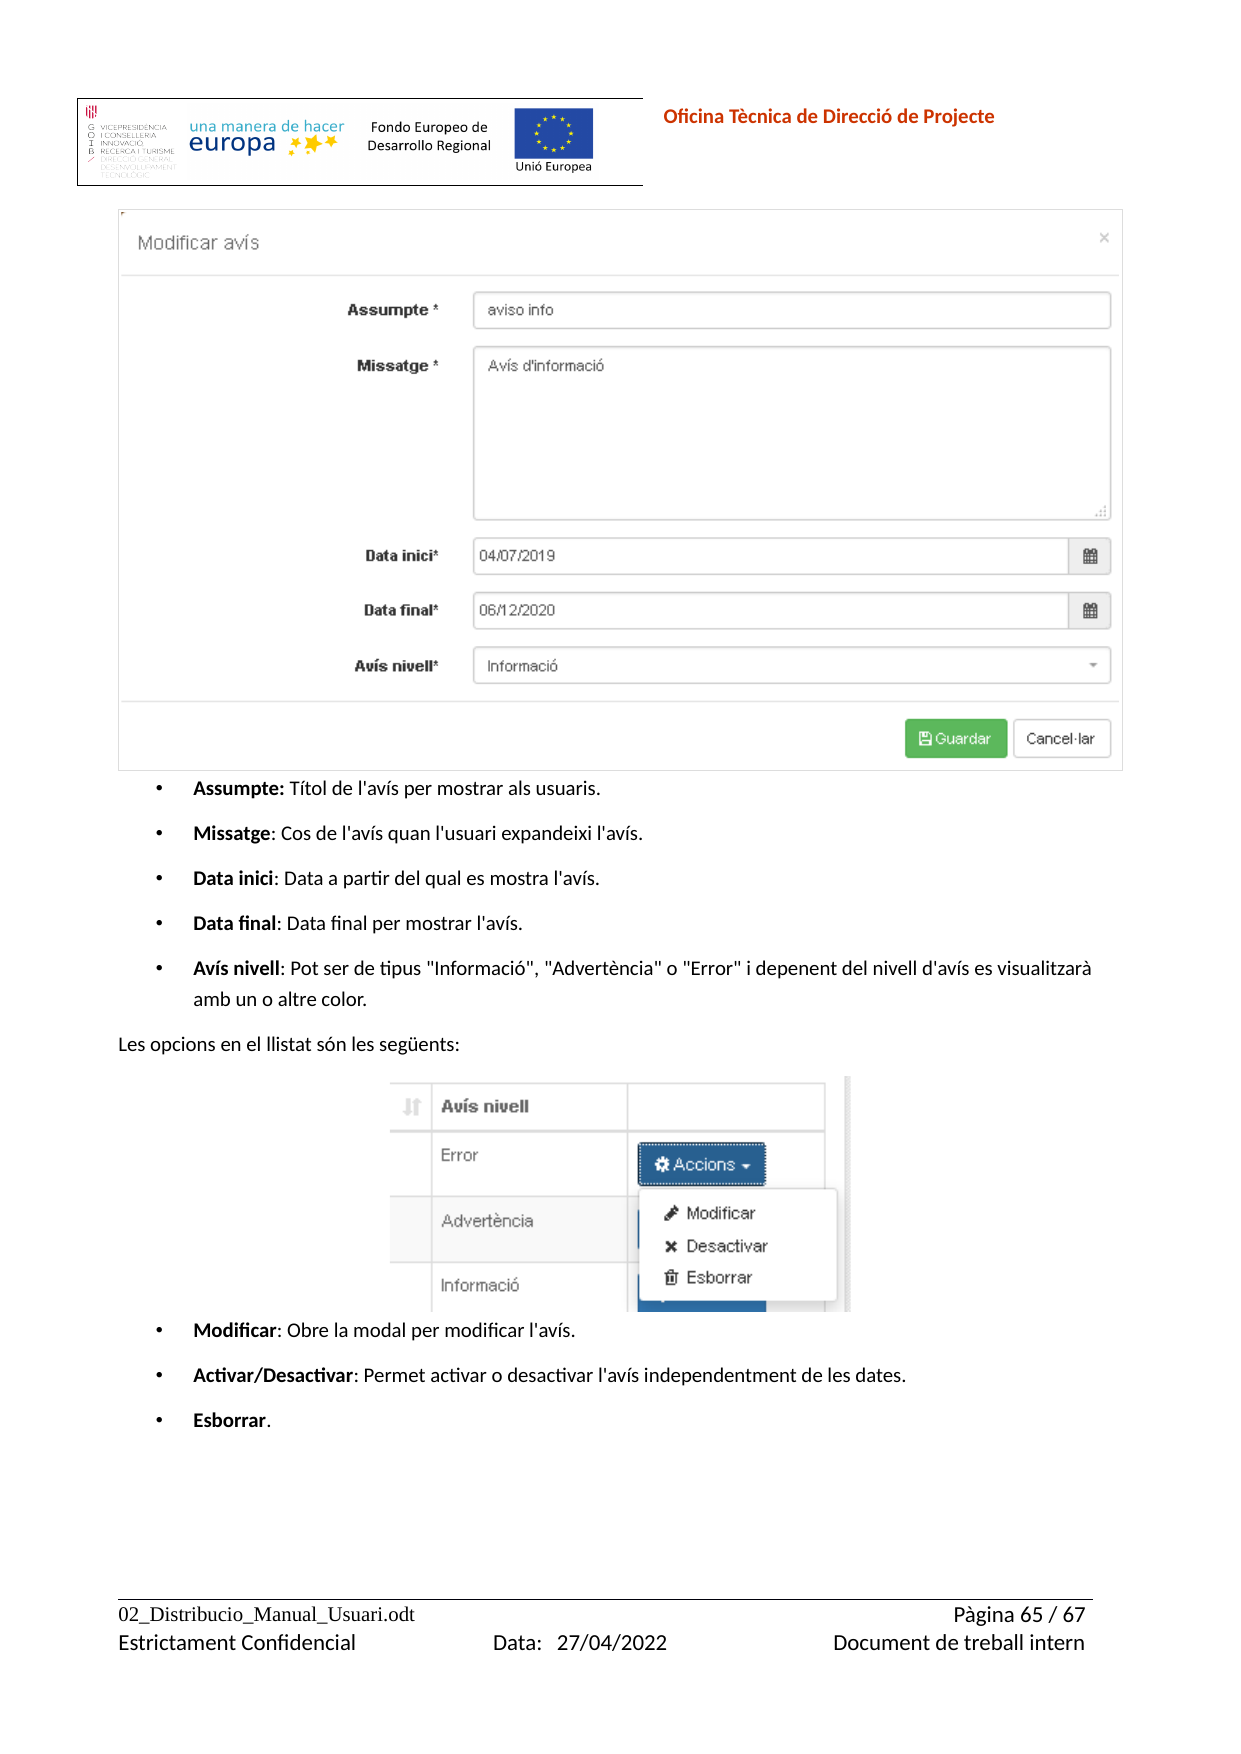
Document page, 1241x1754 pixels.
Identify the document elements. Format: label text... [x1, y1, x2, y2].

picture [389, 1076, 851, 1312]
picture [121, 212, 1119, 768]
text Les opcions en el llistat són les següents: [118, 1031, 1122, 1056]
list Modificar: Obre la modal per modificar l'avís. [156, 1312, 1122, 1342]
picture [187, 103, 599, 180]
list [119, 210, 1122, 770]
list Avís nivell: Pot ser de tipus "Informació", "Advertència" o "Error" i depenent del nivell d'avís es visualitzarà amb un o altre color. [156, 956, 1122, 1011]
list Data final: Data final per mostrar l'avís. [156, 911, 1122, 936]
list Activar/Desactivar: Permet activar o desactivar l'avís independentment de les dates. [156, 1362, 1122, 1387]
picture [82, 103, 181, 180]
list Missatge: Cos de l'avís quan l'usuari expandeixi l'avís. [156, 821, 1122, 846]
list Assumpte: Títol de l'avís per mostrar als usuaris. [156, 771, 1122, 801]
list Data inici: Data a partir del qual es mostra l'avís. [156, 866, 1122, 891]
list Esborrar. [156, 1407, 1122, 1432]
